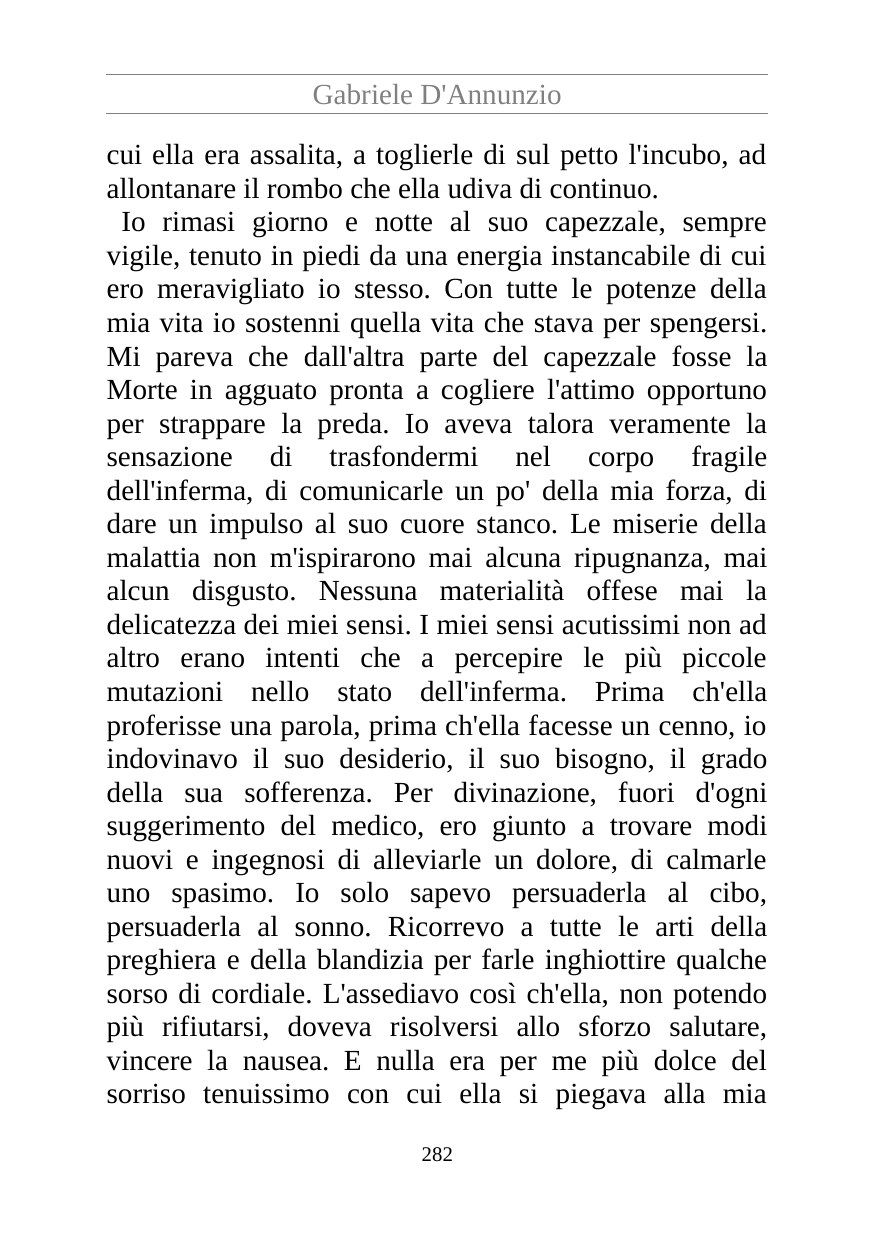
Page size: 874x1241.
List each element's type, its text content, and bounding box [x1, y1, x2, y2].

text Io rimasi giorno e notte al suo capezzale, sempre vigile, tenuto in piedi da una energia instancabile di cui ero meravigliato io stesso. Con tutte le potenze della mia vita io sostenni quella vita che stava per spengersi. Mi pareva che dall'altra parte del capezzale fosse la Morte in agguato pronta a cogliere l'attimo opportuno per strappare la preda. Io aveva talora veramente la sensazione di trasfondermi nel corpo fragile dell'inferma, di comunicarle un po' della mia forza, di dare un impulso al suo cuore stanco. Le miserie della malattia non m'ispirarono mai alcuna ripugnanza, mai alcun disgusto. Nessuna materialità offese mai la delicatezza dei miei sensi. I miei sensi acutissimi non ad altro erano intenti che a percepire le più piccole mutazioni nello stato dell'inferma. Prima ch'ella proferisse una parola, prima ch'ella facesse un cenno, io indovinavo il suo desiderio, il suo bisogno, il grado della sua sofferenza. Per divinazione, fuori d'ogni suggerimento del medico, ero giunto a trovare modi nuovi e ingegnosi di alleviarle un dolore, di calmarle uno spasimo. Io solo sapevo persuaderla al cibo, persuaderla al sonno. Ricorrevo a tutte le arti della preghiera e della blandizia per farle inghiottire qualche sorso di cordiale. L'assediavo così ch'ella, non potendo più rifiutarsi, doveva risolversi allo sforzo salutare, vincere la nausea. E nulla era per me più dolce del sorriso tenuissimo con cui ella si piegava alla mia [106, 204, 768, 1110]
text cui ella era assalita, a toglierle di sul petto l'incubo, ad allontanare il rombo che ella udiva di continuo. [106, 137, 768, 204]
